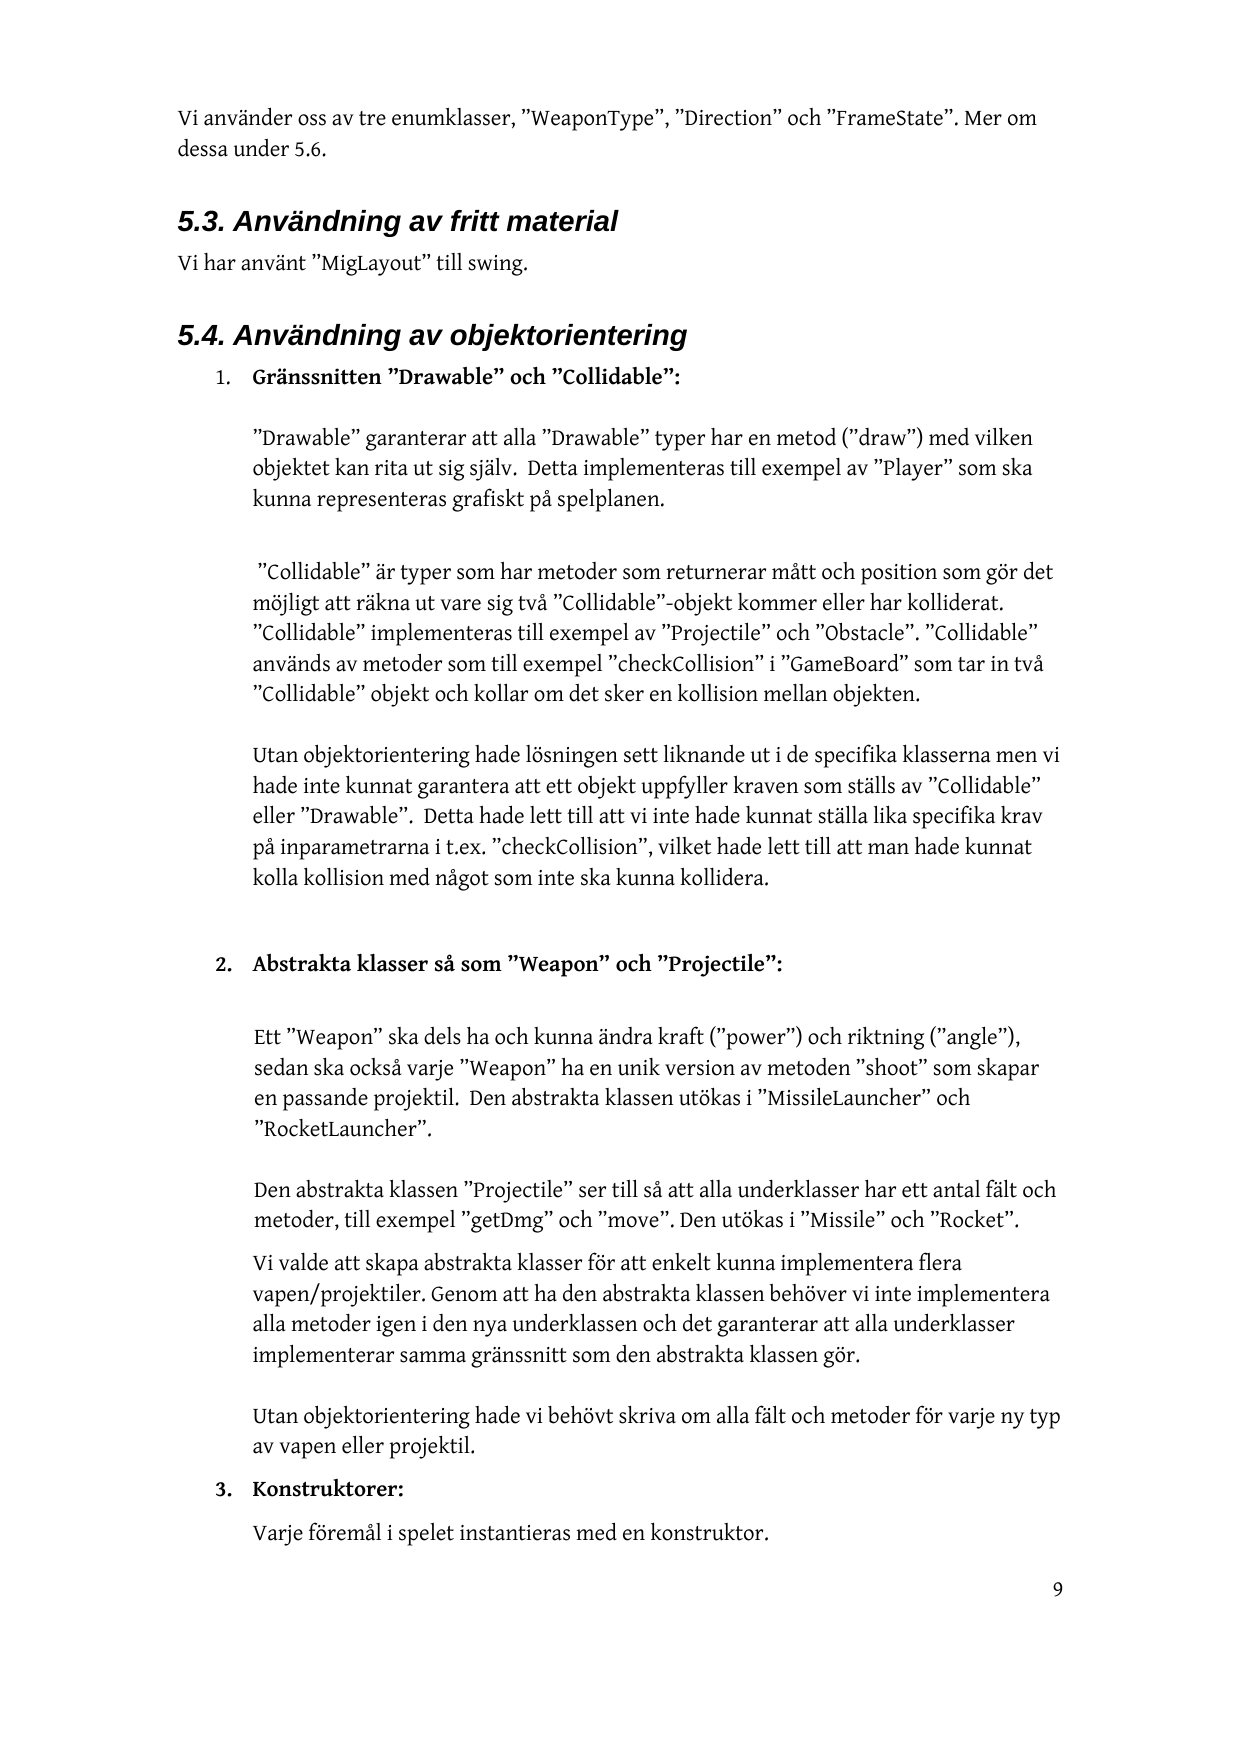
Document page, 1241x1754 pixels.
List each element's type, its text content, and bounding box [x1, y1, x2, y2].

text Vi använder oss av tre enumklasser, ”WeaponType”, ”Direction” och ”FrameState”. Mer om dessa under 5.6. [177, 75, 1063, 163]
list ”Collidable” är typer som har metoder som returnerar mått och position som gör det möjligt att räkna ut vare sig två ”Collidable”-objekt kommer eller har kolliderat. ”Collidable” implementeras till exempel av ”Projectile” och ”Obstacle”. ”Collidable” används av metoder som till exempel ”checkCollision” i ”GameBoard” som tar in två ”Collidable” objekt och kollar om det sker en kollision mellan objekten. Utan objektorientering hade lösningen sett liknande ut i de specifika klasserna men vi hade inte kunnat garantera att ett objekt uppfyller kraven som ställs av ”Collidable” eller ”Drawable”. Detta hade lett till att vi inte hade kunnat ställa lika specifika krav på inparametrarna i t.ex. ”checkCollision”, vilket hade lett till att man hade kunnat kolla kollision med något som inte ska kunna kollidera. [215, 529, 1063, 892]
list Vi valde att skapa abstrakta klasser för att enkelt kunna implementera flera vapen/projektiler. Genom att ha den abstrakta klassen behöver vi inte implementera alla metoder igen i den nya underklassen och det garanterar att alla underklasser implementerar samma gränssnitt som den abstrakta klassen gör. Utan objektorientering hade vi behövt skriva om alla fält och metoder för varje ny typ av vapen eller projektil. [215, 1251, 1063, 1460]
list Abstrakta klasser så som ”Weapon” och ”Projectile”: [215, 951, 1063, 978]
list Varje föremål i spelet instantieras med en konstruktor. [215, 1520, 1063, 1546]
list Ett ”Weapon” ska dels ha och kunna ändra kraft (”power”) och riktning (”angle”), sedan ska också varje ”Weapon” ha en unik version av metoden ”shoot” som skapar en passande projektil. Den abstrakta klassen utökas i ”MissileLauncher” och ”RocketLauncher”. Den abstrakta klassen ”Projectile” ser till så att alla underklasser har ett antal fält och metoder, till exempel ”getDmg” och ”move”. Den utökas i ”Missile” och ”Rocket”. [254, 994, 1063, 1234]
subtitle 5.3. Användning av fritt material [177, 204, 1063, 238]
subtitle 5.4. Användning av objektorientering [177, 318, 1063, 352]
text Vi har använt ”MigLayout” till swing. [177, 250, 1063, 277]
list Konstruktorer: [215, 1477, 1063, 1503]
list Gränssnitten ”Drawable” och ”Collidable”: ”Drawable” garanterar att alla ”Drawable” typer har en metod (”draw”) med vilken objektet kan rita ut sig själv. Detta implementeras till exempel av ”Player” som ska kunna representeras grafiskt på spelplanen. [215, 364, 1063, 513]
